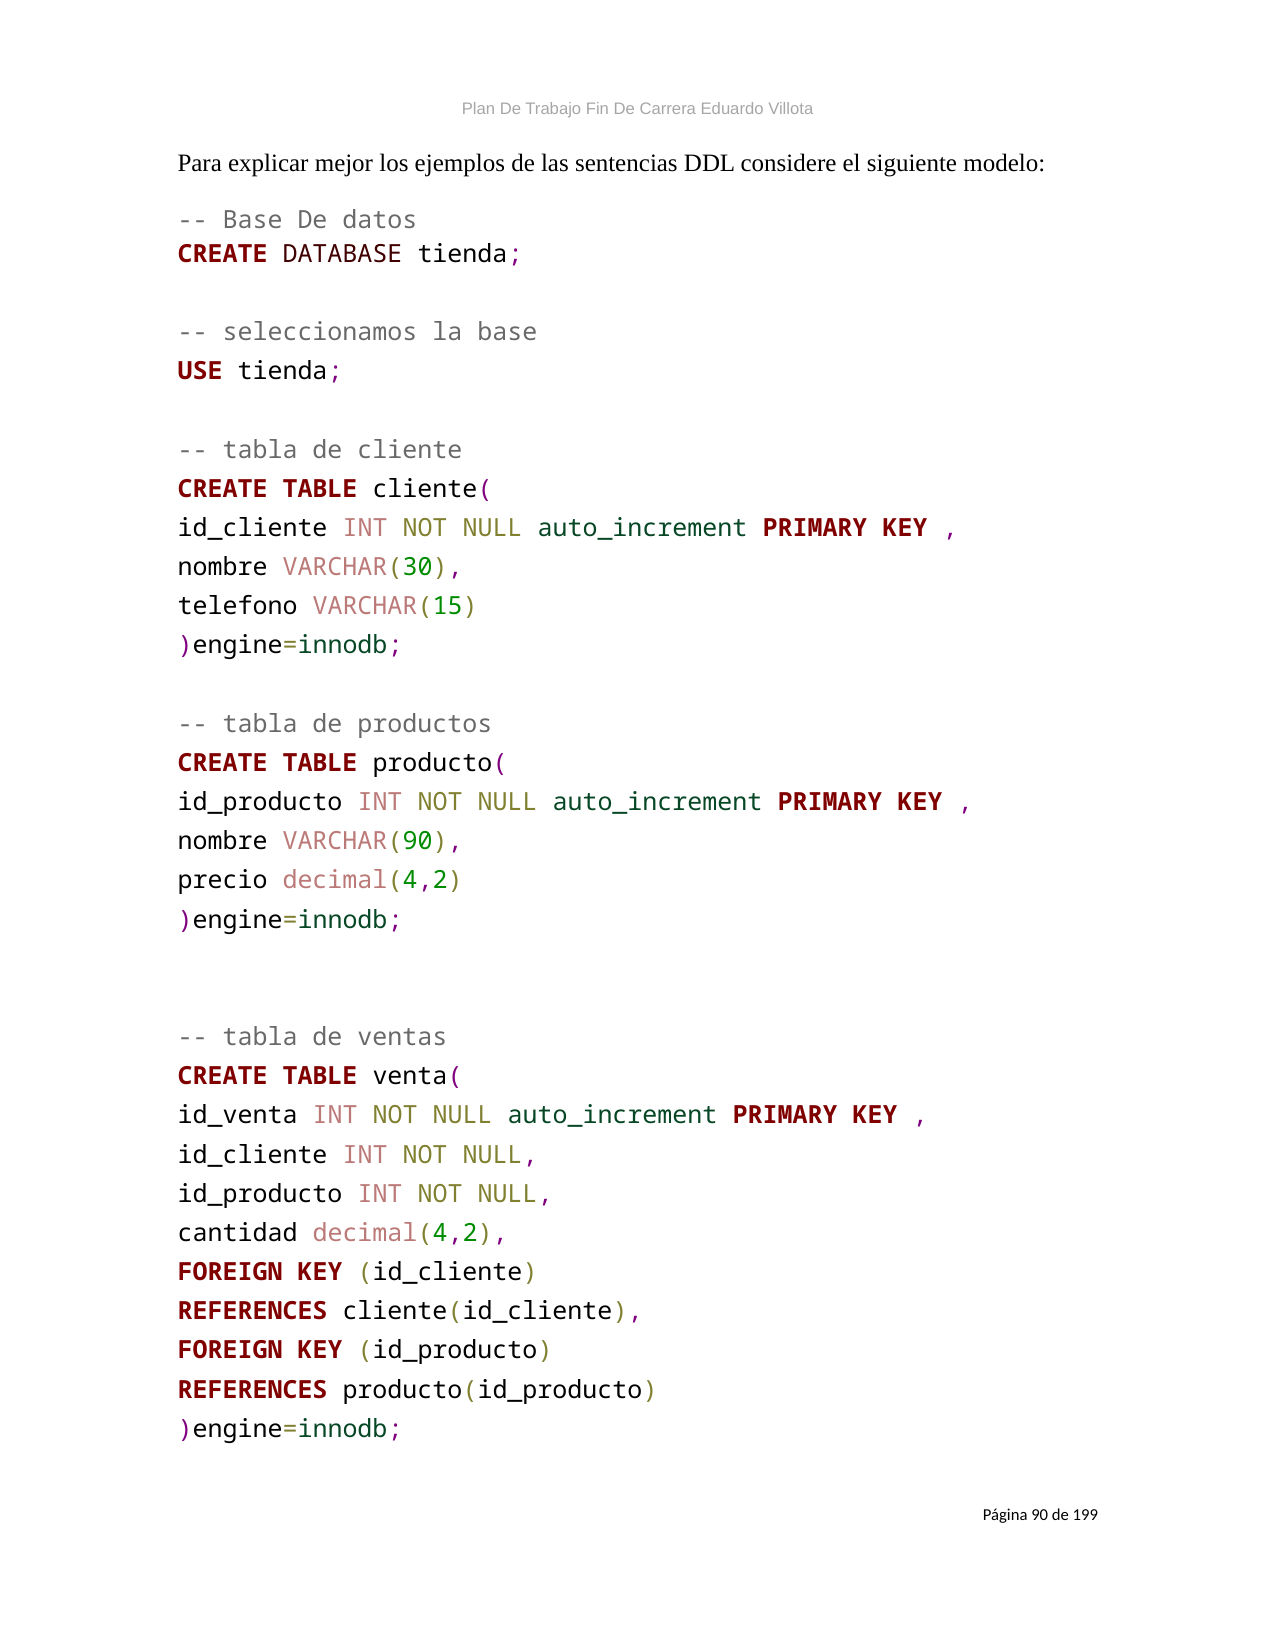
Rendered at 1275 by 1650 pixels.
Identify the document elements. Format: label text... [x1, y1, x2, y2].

text CREATE TABLE venta( [177, 1058, 1098, 1092]
text id_cliente INT NOT NULL, [177, 1136, 1098, 1170]
text )engine=innodb; [177, 1411, 1098, 1444]
text CREATE TABLE cliente( [177, 471, 1098, 504]
text telefono VARCHAR(15) [177, 588, 1098, 622]
text precio decimal(4,2) [177, 862, 1098, 896]
text USE tienda; [177, 353, 1098, 387]
text )engine=innodb; [177, 627, 1098, 661]
text id_producto INT NOT NULL, [177, 1176, 1098, 1209]
text id_producto INT NOT NULL auto_increment PRIMARY KEY , [177, 784, 1098, 818]
text id_venta INT NOT NULL auto_increment PRIMARY KEY , [177, 1097, 1098, 1131]
text REFERENCES cliente(id_cliente), [177, 1293, 1098, 1327]
text CREATE DATABASE tienda; [177, 236, 1098, 269]
text -- tabla de productos [177, 706, 1098, 739]
text FOREIGN KEY (id_producto) [177, 1332, 1098, 1366]
text -- tabla de ventas [177, 1019, 1098, 1053]
text -- Base De datos [177, 201, 1098, 236]
text CREATE TABLE producto( [177, 745, 1098, 779]
text -- tabla de cliente [177, 431, 1098, 465]
text Para explicar mejor los ejemplos de las sentencias DDL considere el siguiente modelo: [177, 148, 1098, 176]
text cantidad decimal(4,2), [177, 1215, 1098, 1249]
text nombre VARCHAR(30), [177, 549, 1098, 583]
text REFERENCES producto(id_producto) [177, 1371, 1098, 1405]
text -- seleccionamos la base [177, 314, 1098, 348]
text )engine=innodb; [177, 901, 1098, 935]
text nombre VARCHAR(90), [177, 823, 1098, 857]
text id_cliente INT NOT NULL auto_increment PRIMARY KEY , [177, 510, 1098, 544]
text FOREIGN KEY (id_cliente) [177, 1254, 1098, 1288]
